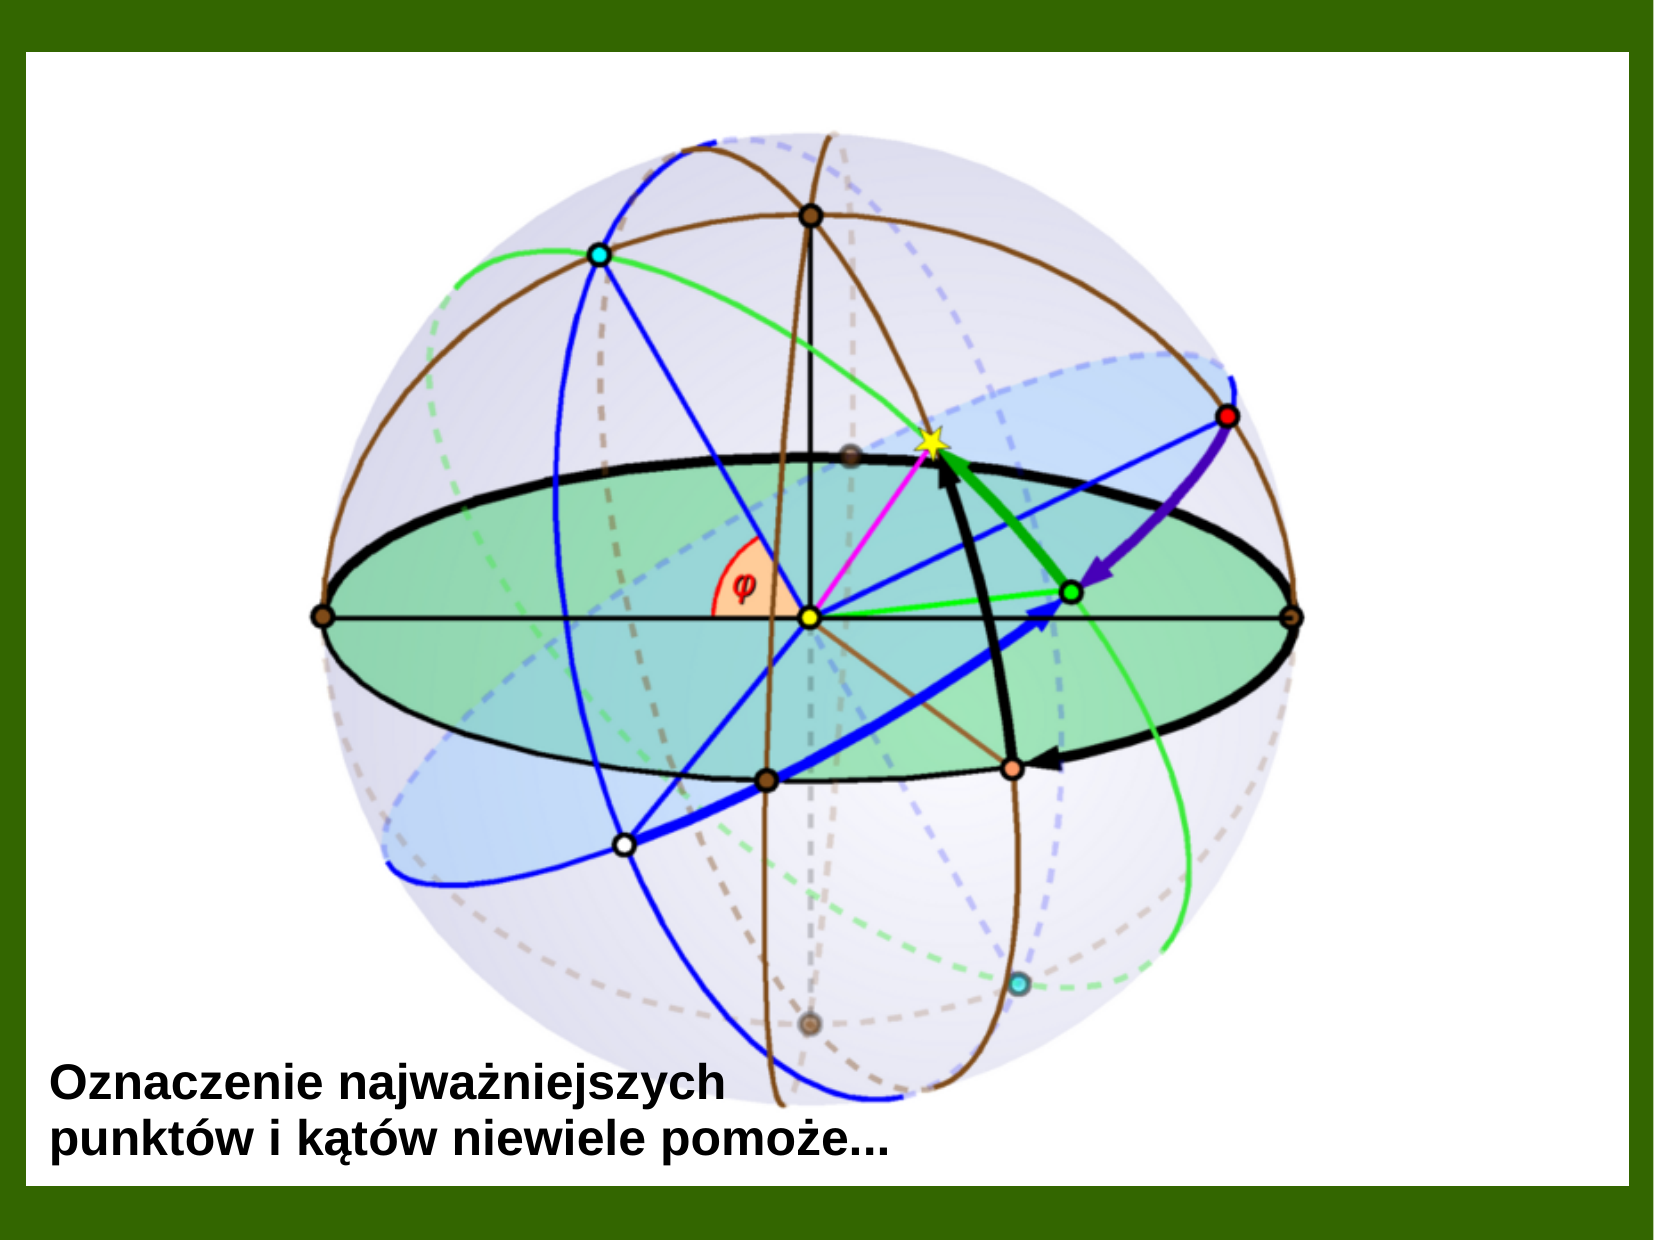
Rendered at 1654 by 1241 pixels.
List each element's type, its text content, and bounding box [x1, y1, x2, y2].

picture [26, 52, 1629, 1186]
text_box Oznaczenie najważniejszych punktów i kątów niewiele pomoże... [33, 1046, 922, 1174]
